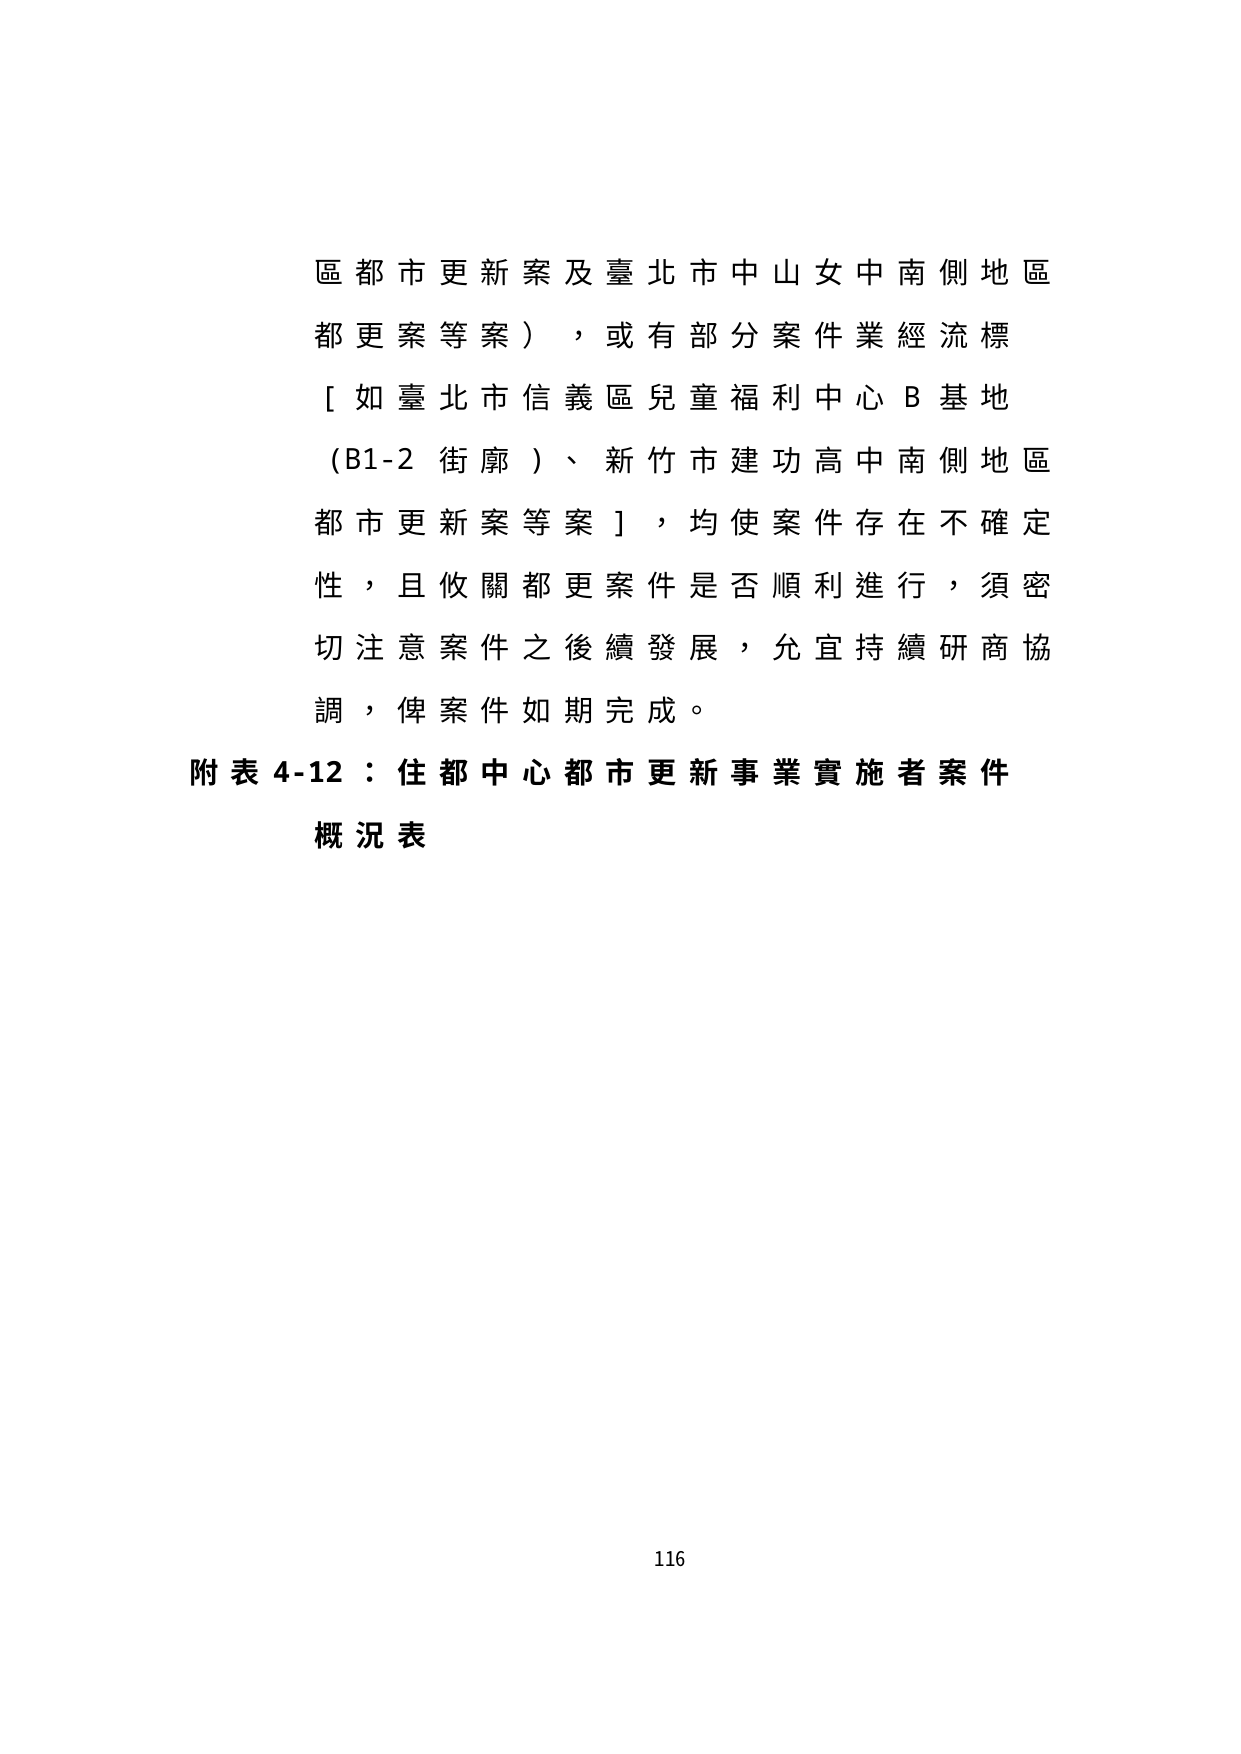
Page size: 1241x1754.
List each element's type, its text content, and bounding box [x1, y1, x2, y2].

text 區都市更新案及臺北市中山女中南側地區都更案等案），或有部分案件業經流標[如臺北市信義區兒童福利中心B基地(B1-2街廓)、新竹市建功高中南側地區都市更新案等案]，均使案件存在不確定性，且攸關都更案件是否順利進行，須密切注意案件之後續發展，允宜持續研商協調，俾案件如期完成。 [271, 229, 1058, 729]
text 附表4-12：住都中心都市更新事業實施者案件概況表 [183, 729, 1056, 854]
